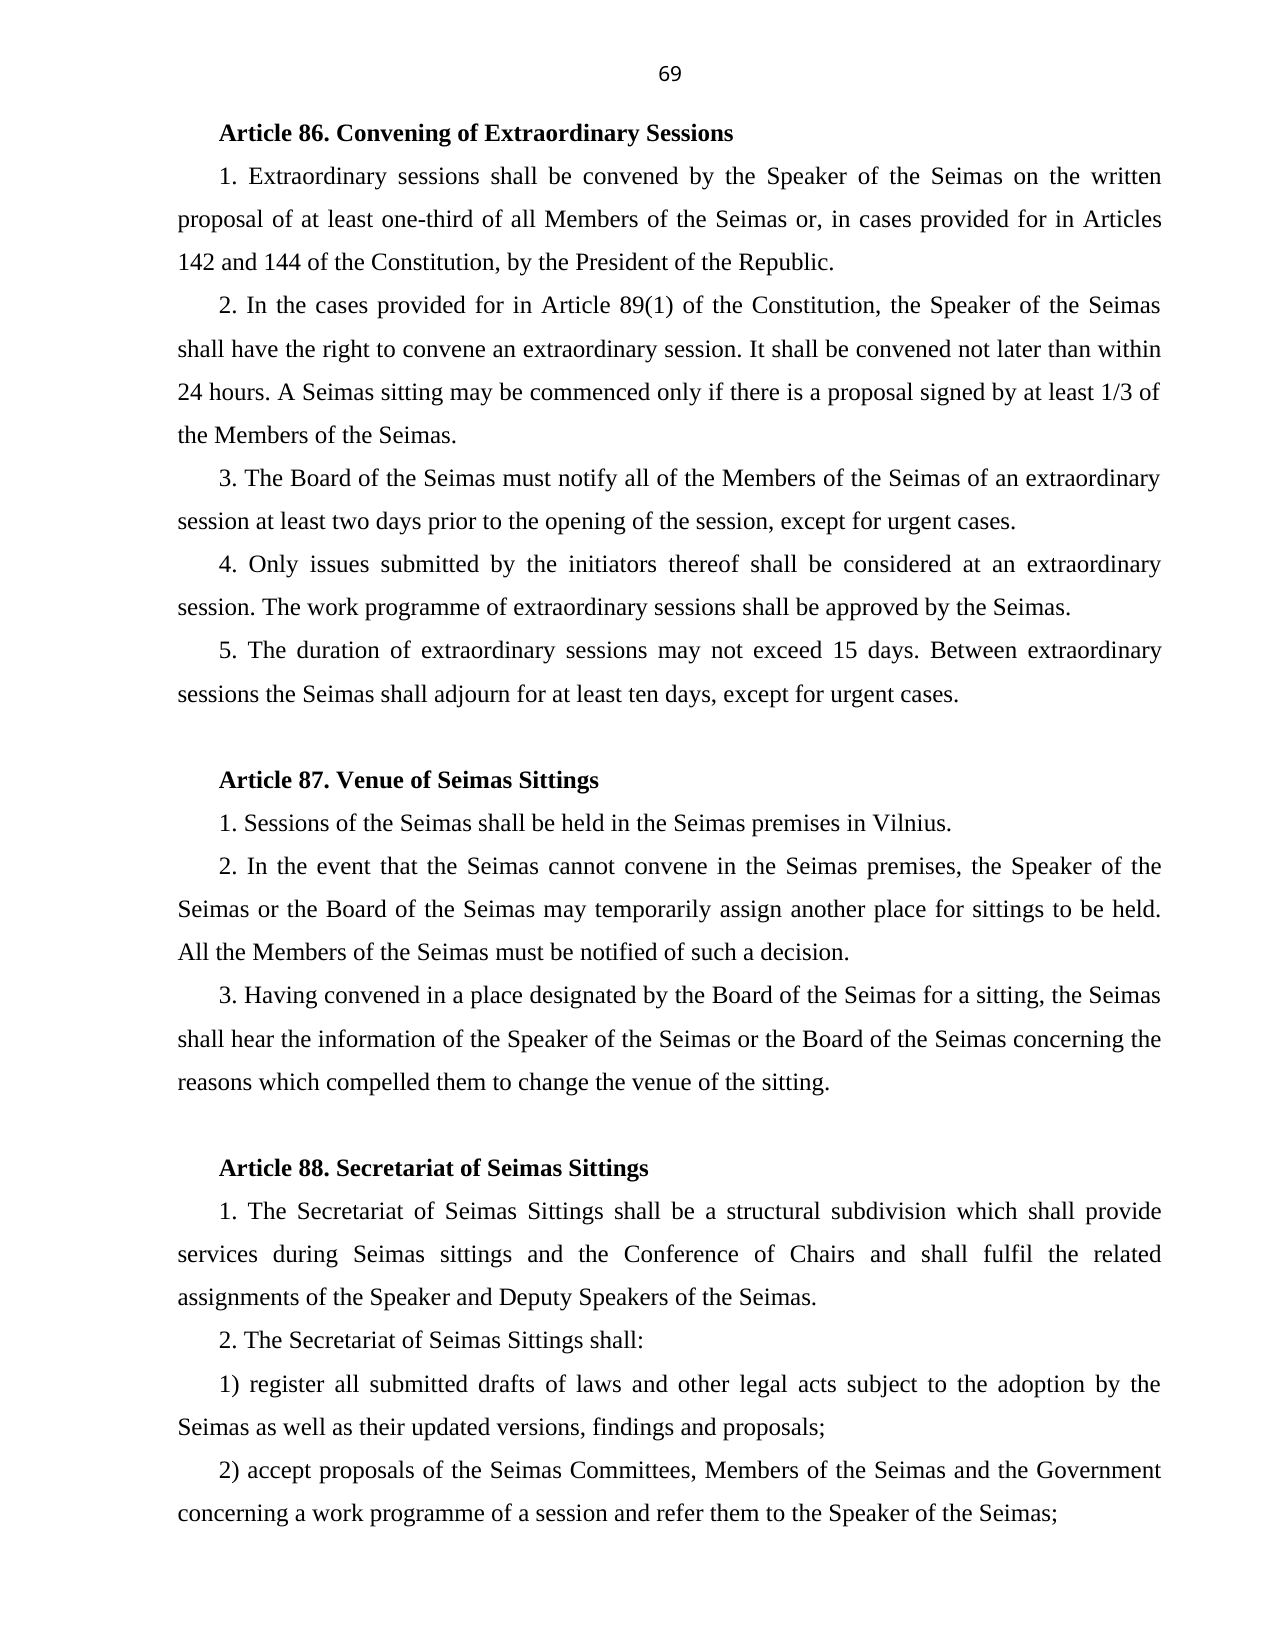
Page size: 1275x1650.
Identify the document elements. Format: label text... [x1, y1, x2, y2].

text 4. Only issues submitted by the initiators thereof shall be considered at an extraordinary session. The work programme of extraordinary sessions shall be approved by the Seimas. [177, 549, 1163, 621]
text 3. The Board of the Seimas must notify all of the Members of the Seimas of an extraordinary session at least two days prior to the opening of the session, except for urgent cases. [177, 463, 1163, 535]
text 2) accept proposals of the Seimas Committees, Members of the Seimas and the Government concerning a work programme of a session and refer them to the Speaker of the Seimas; [177, 1455, 1163, 1527]
text Article 87. Venue of Seimas Sittings [177, 765, 1163, 794]
text Article 86. Convening of Extraordinary Sessions [177, 118, 1163, 147]
text 2. The Secretariat of Seimas Sittings shall: [177, 1326, 1163, 1354]
text 3. Having convened in a place designated by the Board of the Seimas for a sitting, the Seimas shall hear the information of the Speaker of the Seimas or the Board of the Seimas concerning the reasons which compelled them to change the venue of the sitting. [177, 981, 1163, 1096]
text 1. Extraordinary sessions shall be convened by the Speaker of the Seimas on the written proposal of at least one-third of all Members of the Seimas or, in cases provided for in Articles 142 and 144 of the Constitution, by the President of the Republic. [177, 161, 1163, 276]
text 5. The duration of extraordinary sessions may not exceed 15 days. Between extraordinary sessions the Seimas shall adjourn for at least ten days, except for urgent cases. [177, 636, 1163, 707]
text 1. The Secretariat of Seimas Sittings shall be a structural subdivision which shall provide services during Seimas sittings and the Conference of Chairs and shall fulfil the related assignments of the Speaker and Deputy Speakers of the Seimas. [177, 1196, 1163, 1311]
text 2. In the cases provided for in Article 89(1) of the Constitution, the Speaker of the Seimas shall have the right to convene an extraordinary session. It shall be convened not later than within 24 hours. A Seimas sitting may be commenced only if there is a proposal signed by at least 1/3 of the Members of the Seimas. [177, 291, 1163, 449]
text 2. In the event that the Seimas cannot convene in the Seimas premises, the Speaker of the Seimas or the Board of the Seimas may temporarily assign another place for sittings to be held. All the Members of the Seimas must be notified of such a decision. [177, 851, 1163, 966]
text 1. Sessions of the Seimas shall be held in the Seimas premises in Vilnius. [177, 808, 1163, 837]
text 1) register all submitted drafts of laws and other legal acts subject to the adoption by the Seimas as well as their updated versions, findings and proposals; [177, 1369, 1163, 1441]
text Article 88. Secretariat of Seimas Sittings [177, 1153, 1163, 1182]
